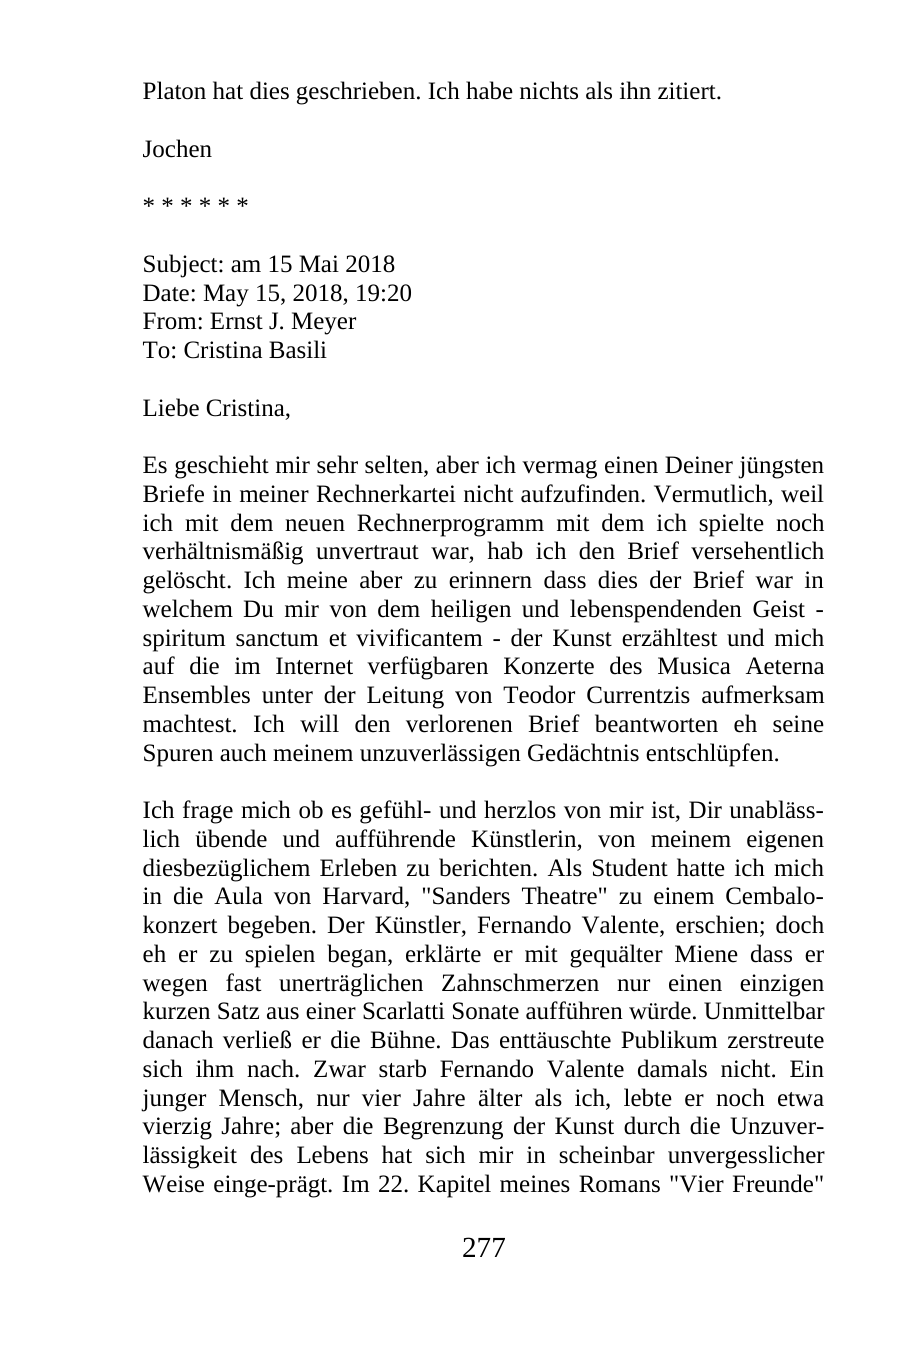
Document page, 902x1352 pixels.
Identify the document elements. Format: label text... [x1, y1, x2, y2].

text Liebe Cristina, [142, 393, 825, 421]
text * * * * * * [142, 191, 825, 220]
text Platon hat dies geschrieben. Ich habe nichts als ihn zitiert. [142, 76, 825, 105]
text Subject: am 15 Mai 2018 [142, 249, 825, 278]
text To: Cristina Basili [142, 335, 825, 364]
text Jochen [142, 134, 825, 163]
text Es geschieht mir sehr selten, aber ich vermag einen Deiner jüngsten Briefe in meiner Rechnerkartei nicht aufzufinden. Vermutlich, weil ich mit dem neuen Rechnerprogramm mit dem ich spielte noch verhältnismäßig unvertraut war, hab ich den Brief versehentlich gelöscht. Ich meine aber zu erinnern dass dies der Brief war in welchem Du mir von dem heiligen und lebenspendenden Geist - spiritum sanctum et vivificantem - der Kunst erzähltest und mich auf die im Internet verfügbaren Konzerte des Musica Aeterna Ensembles unter der Leitung von Teodor Currentzis aufmerksam machtest. Ich will den verlorenen Brief beantworten eh seine Spuren auch meinem unzuverlässigen Gedächtnis entschlüpfen. [142, 450, 825, 766]
text Date: May 15, 2018, 19:20 [142, 278, 825, 306]
text Ich frage mich ob es gefühl- und herzlos von mir ist, Dir unabläss-lich übende und aufführende Künstlerin, von meinem eigenen diesbezüglichem Erleben zu berichten. Als Student hatte ich mich in die Aula von Harvard, "Sanders Theatre" zu einem Cembalo-konzert begeben. Der Künstler, Fernando Valente, erschien; doch eh er zu spielen began, erklärte er mit gequälter Miene dass er wegen fast unerträglichen Zahnschmerzen nur einen einzigen kurzen Satz aus einer Scarlatti Sonate aufführen würde. Unmittelbar danach verließ er die Bühne. Das enttäuschte Publikum zerstreute sich ihm nach. Zwar starb Fernando Valente damals nicht. Ein junger Mensch, nur vier Jahre älter als ich, lebte er noch etwa vierzig Jahre; aber die Begrenzung der Kunst durch die Unzuver-lässigkeit des Lebens hat sich mir in scheinbar unvergesslicher Weise einge-prägt. Im 22. Kapitel meines Romans "Vier Freunde" [142, 795, 825, 1198]
text From: Ernst J. Meyer [142, 306, 825, 335]
